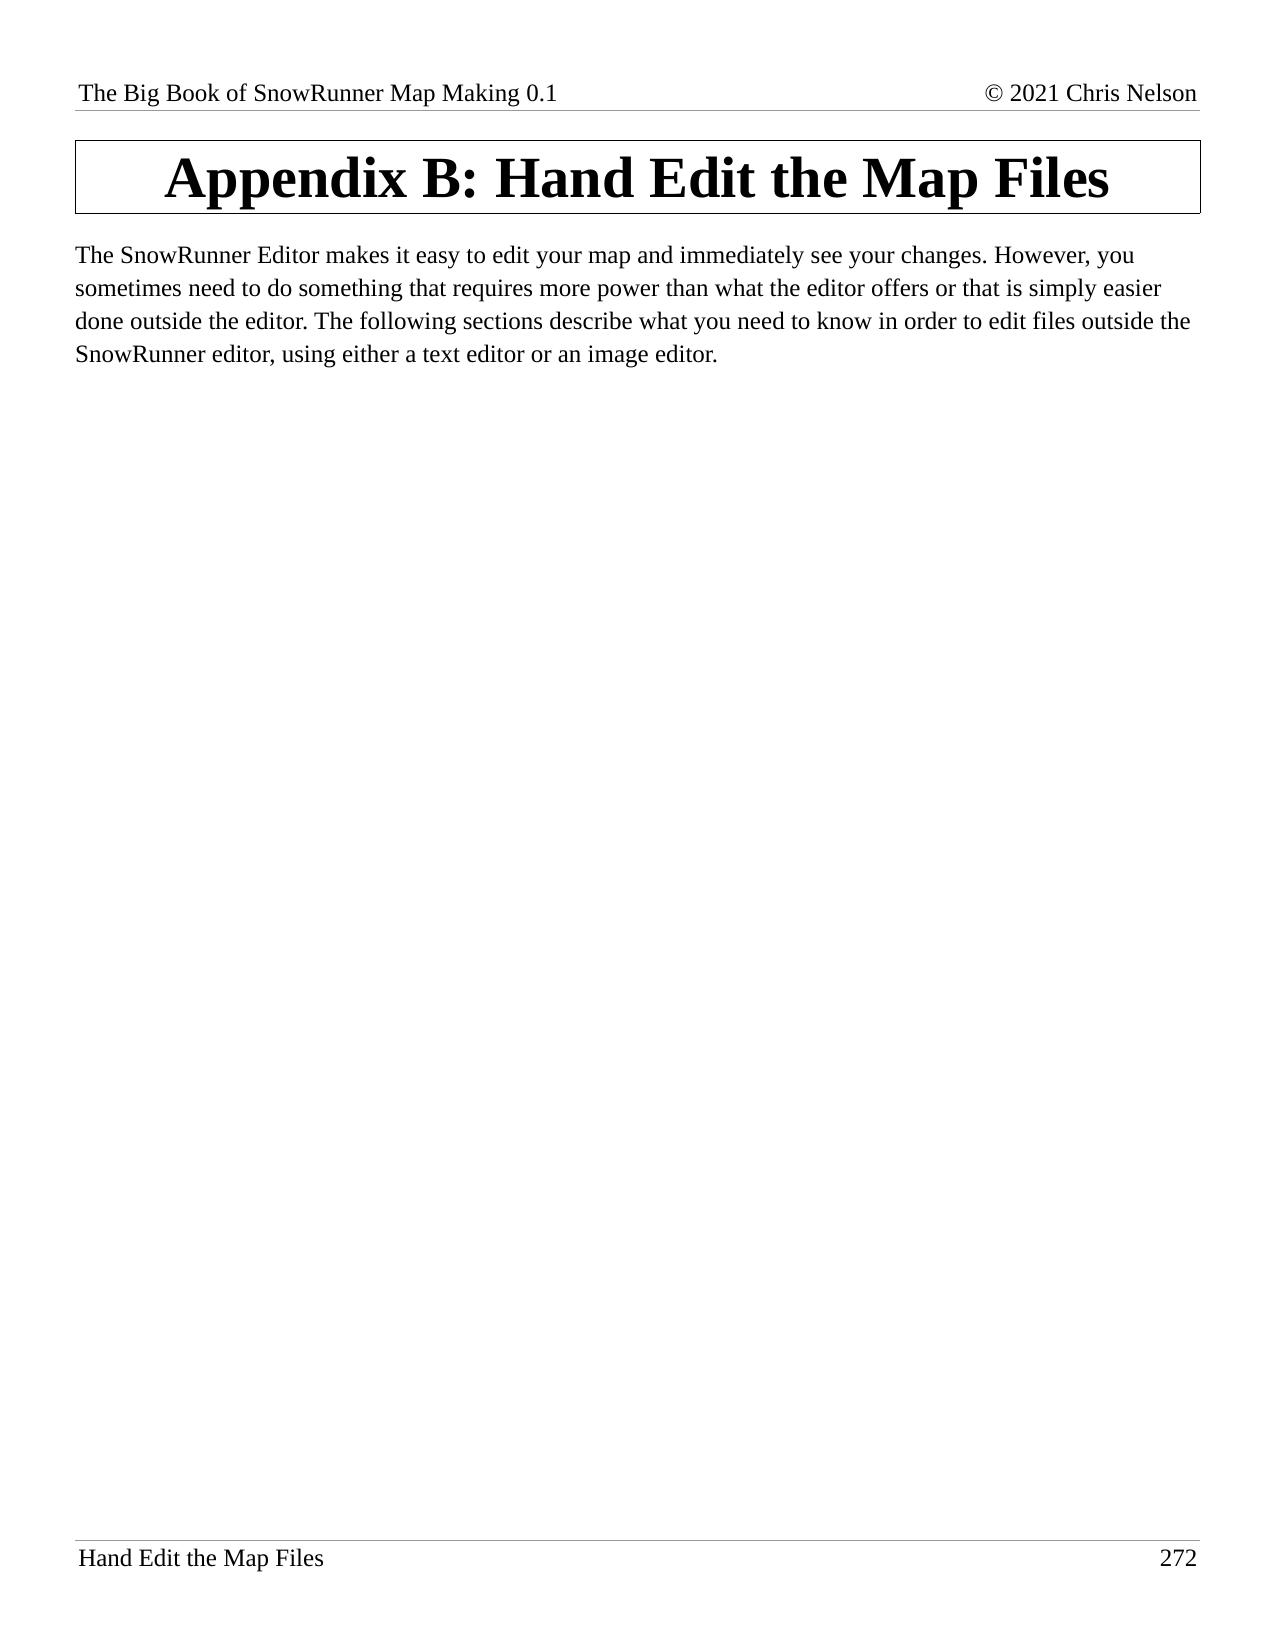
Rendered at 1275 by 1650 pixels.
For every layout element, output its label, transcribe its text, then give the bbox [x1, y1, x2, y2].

subtitle Hand Edit the Map Files [76, 141, 1200, 213]
text The SnowRunner Editor makes it easy to edit your map and immediately see your changes. However, you sometimes need to do something that requires more power than what the editor offers or that is simply easier done outside the editor. The following sections describe what you need to know in order to edit files outside the SnowRunner editor, using either a text editor or an image editor. [75, 240, 1200, 368]
